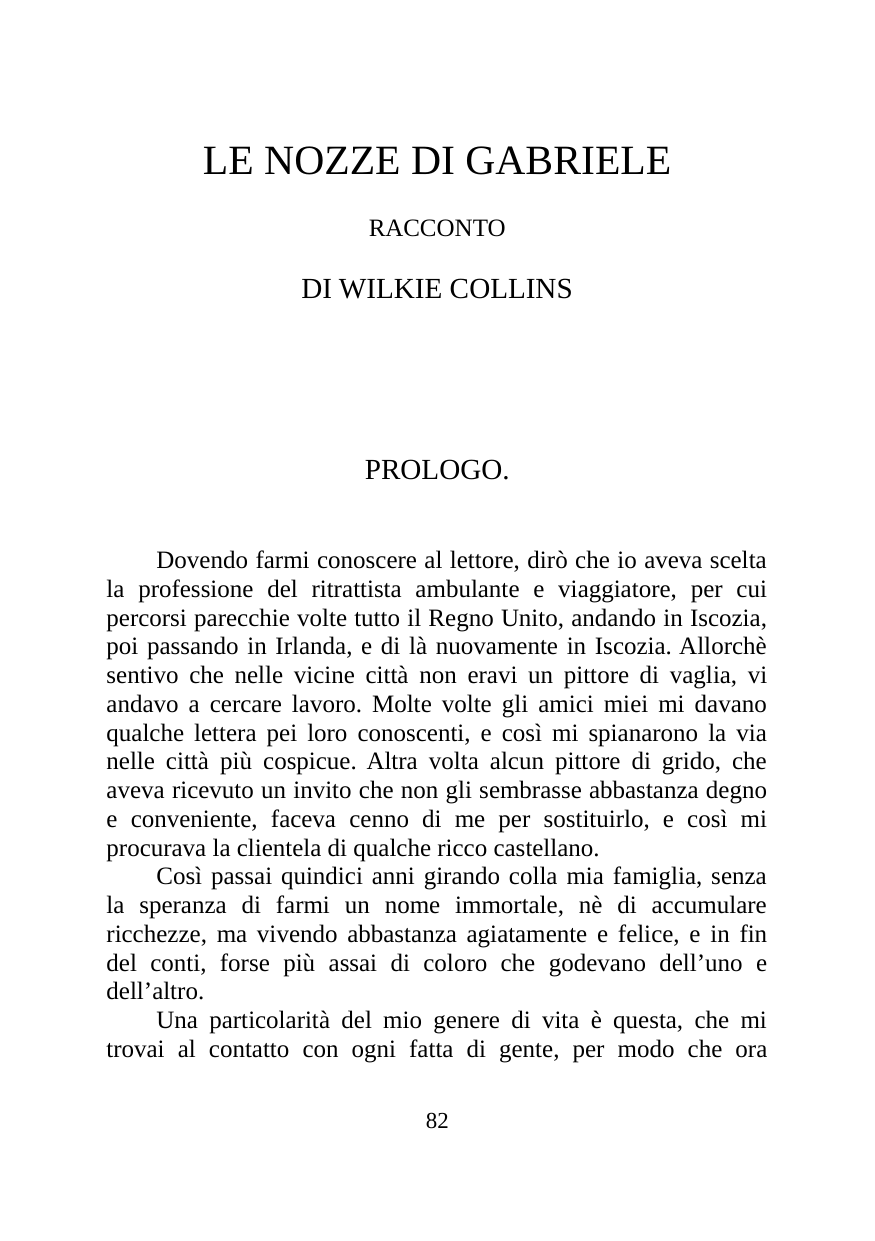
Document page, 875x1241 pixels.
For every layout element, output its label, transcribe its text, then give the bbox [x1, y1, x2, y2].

subtitle PROLOGO. [106, 452, 768, 486]
text RACCONTO [106, 213, 768, 242]
text Dovendo farmi conoscere al lettore, dirò che io aveva scelta la professione del ritrattista ambulante e viaggiatore, per cui percorsi parecchie volte tutto il Regno Unito, andando in Iscozia, poi passando in Irlanda, e di là nuovamente in Iscozia. Allorchè sentivo che nelle vicine città non eravi un pittore di vaglia, vi andavo a cercare lavoro. Molte volte gli amici miei mi davano qualche lettera pei loro conoscenti, e così mi spianarono la via nelle città più cospicue. Altra volta alcun pittore di grido, che aveva ricevuto un invito che non gli sembrasse abbastanza degno e conveniente, faceva cenno di me per sostituirlo, e così mi procurava la clientela di qualche ricco castellano. [106, 545, 768, 861]
subtitle LE NOZZE DI GABRIELE [106, 136, 768, 184]
text Così passai quindici anni girando colla mia famiglia, senza la speranza di farmi un nome immortale, nè di accumulare ricchezze, ma vivendo abbastanza agiatamente e felice, e in fin del conti, forse più assai di coloro che godevano dell’uno e dell’altro. [106, 861, 768, 1005]
text DI WILKIE COLLINS [106, 271, 768, 305]
text Una particolarità del mio genere di vita è questa, che mi trovai al contatto con ogni fatta di gente, per modo che ora [106, 1005, 768, 1063]
